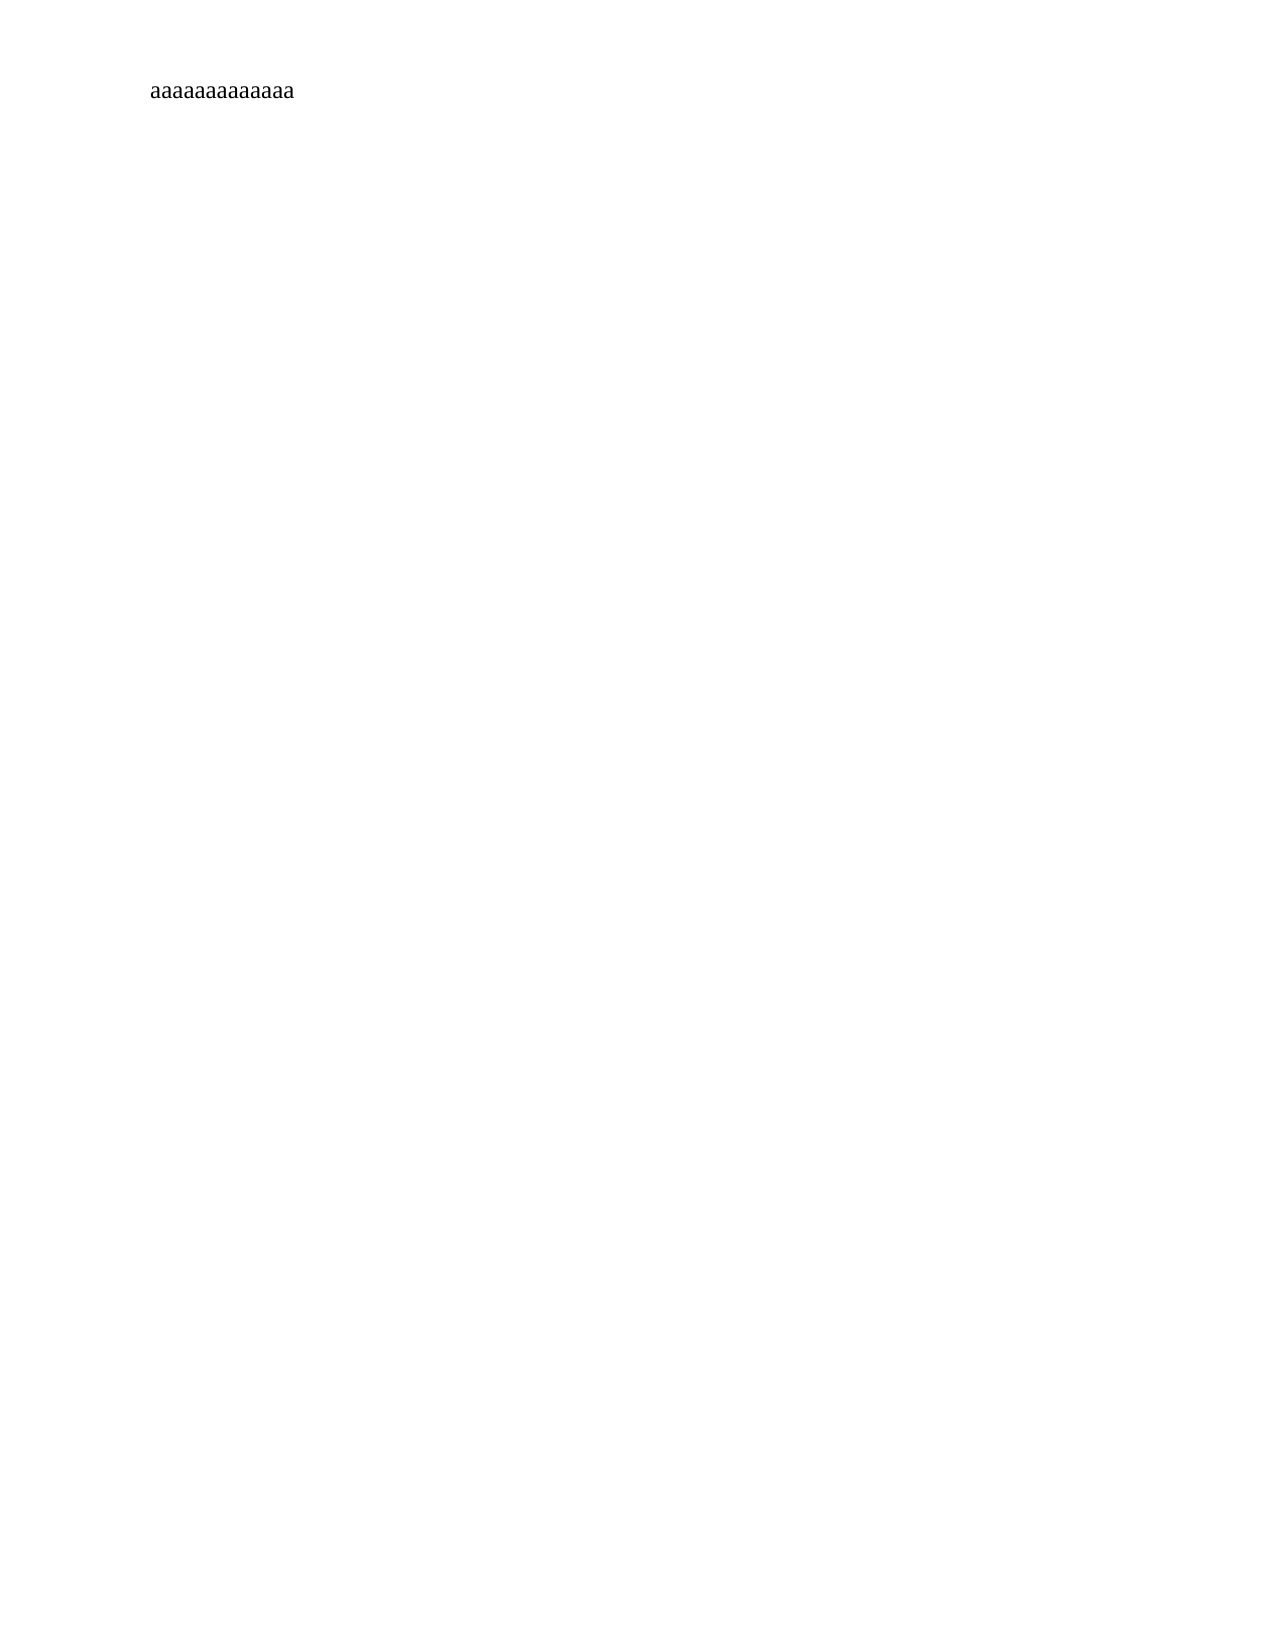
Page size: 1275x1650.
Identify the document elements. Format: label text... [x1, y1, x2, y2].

text aaaaaaaaaaaaa [150, 75, 1125, 104]
